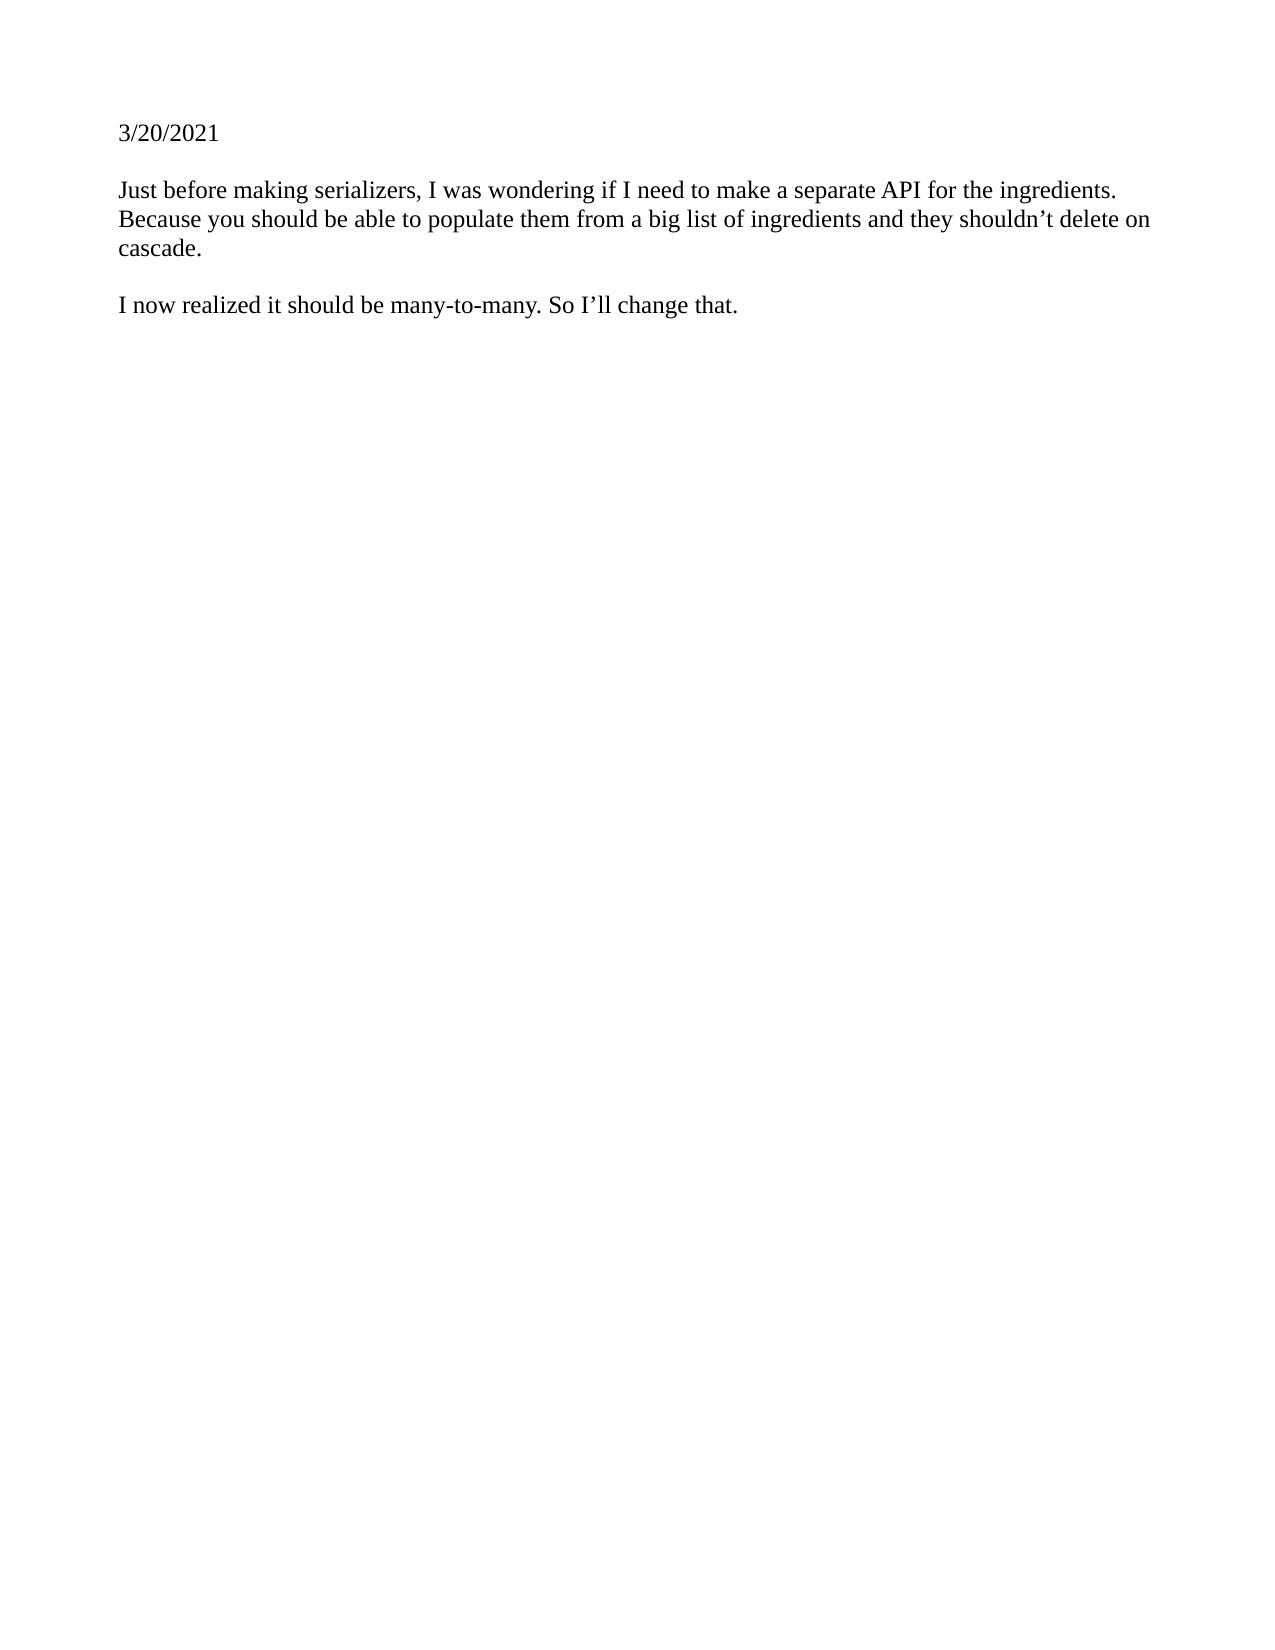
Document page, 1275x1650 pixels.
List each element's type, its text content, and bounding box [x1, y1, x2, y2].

text 3/20/2021 [118, 118, 1157, 147]
text I now realized it should be many-to-many. So I’ll change that. [118, 291, 1157, 319]
text Just before making serializers, I was wondering if I need to make a separate API for the ingredients. Because you should be able to populate them from a big list of ingredients and they shouldn’t delete on cascade. [118, 176, 1157, 262]
